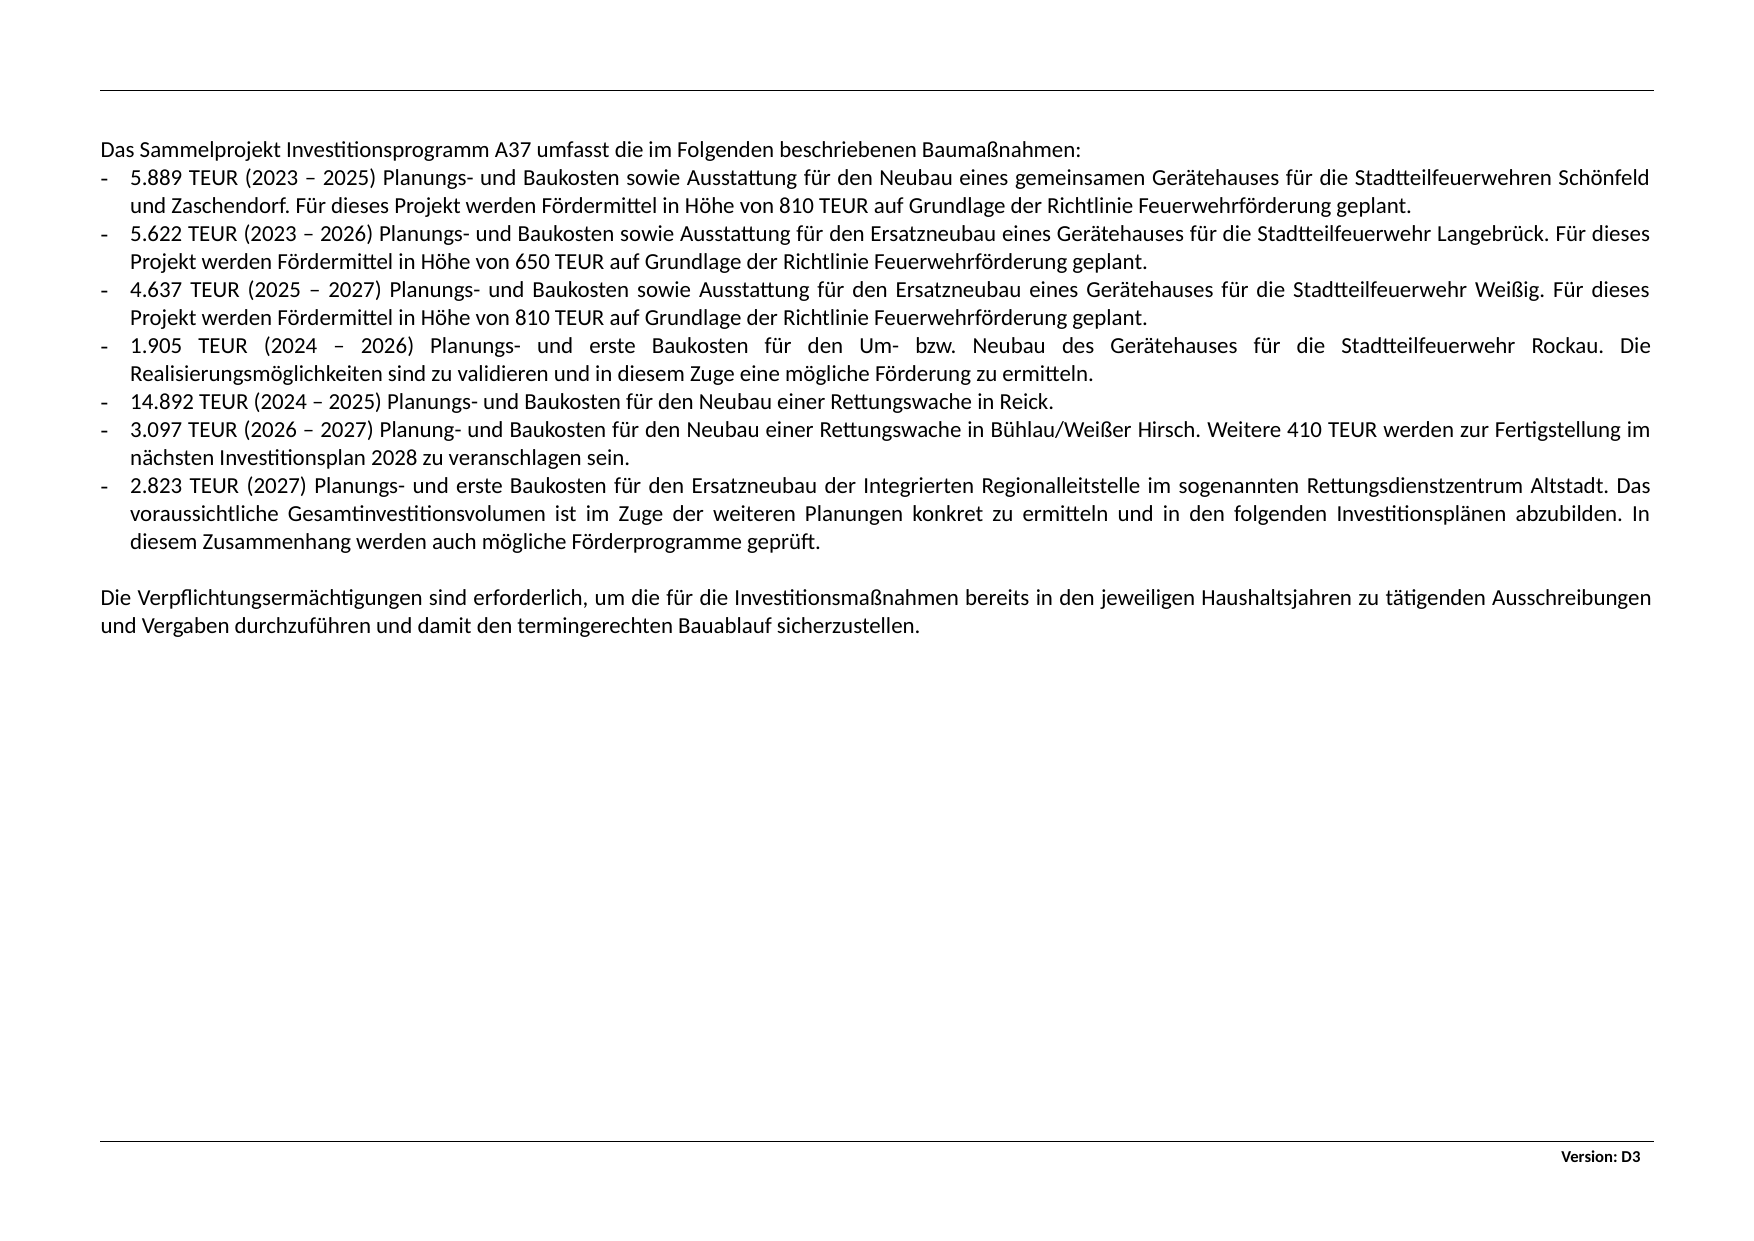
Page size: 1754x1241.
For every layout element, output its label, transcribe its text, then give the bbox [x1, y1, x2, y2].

list 5.622 TEUR (2023 – 2026) Planungs- und Baukosten sowie Ausstattung für den Ersatzneubau eines Gerätehauses für die Stadtteilfeuerwehr Langebrück. Für dieses Projekt werden Fördermittel in Höhe von 650 TEUR auf Grundlage der Richtlinie Feuerwehrförderung geplant. [100, 219, 1653, 275]
list 4.637 TEUR (2025 – 2027) Planungs- und Baukosten sowie Ausstattung für den Ersatzneubau eines Gerätehauses für die Stadtteilfeuerwehr Weißig. Für dieses Projekt werden Fördermittel in Höhe von 810 TEUR auf Grundlage der Richtlinie Feuerwehrförderung geplant. [100, 275, 1653, 331]
text Die Verpflichtungsermächtigungen sind erforderlich, um die für die Investitionsmaßnahmen bereits in den jeweiligen Haushaltsjahren zu tätigenden Ausschreibungen und Vergaben durchzuführen und damit den termingerechten Bauablauf sicherzustellen. [100, 583, 1653, 639]
list 14.892 TEUR (2024 – 2025) Planungs- und Baukosten für den Neubau einer Rettungswache in Reick. [100, 387, 1653, 415]
list 3.097 TEUR (2026 – 2027) Planung- und Baukosten für den Neubau einer Rettungswache in Bühlau/Weißer Hirsch. Weitere 410 TEUR werden zur Fertigstellung im nächsten Investitionsplan 2028 zu veranschlagen sein. [100, 415, 1653, 471]
list 5.889 TEUR (2023 – 2025) Planungs- und Baukosten sowie Ausstattung für den Neubau eines gemeinsamen Gerätehauses für die Stadtteilfeuerwehren Schönfeld und Zaschendorf. Für dieses Projekt werden Fördermittel in Höhe von 810 TEUR auf Grundlage der Richtlinie Feuerwehrförderung geplant. [100, 163, 1653, 219]
text Das Sammelprojekt Investitionsprogramm A37 umfasst die im Folgenden beschriebenen Baumaßnahmen: [100, 135, 1653, 163]
list 2.823 TEUR (2027) Planungs- und erste Baukosten für den Ersatzneubau der Integrierten Regionalleitstelle im sogenannten Rettungsdienstzentrum Altstadt. Das voraussichtliche Gesamtinvestitionsvolumen ist im Zuge der weiteren Planungen konkret zu ermitteln und in den folgenden Investitionsplänen abzubilden. In diesem Zusammenhang werden auch mögliche Förderprogramme geprüft. [100, 471, 1653, 555]
list 1.905 TEUR (2024 – 2026) Planungs- und erste Baukosten für den Um- bzw. Neubau des Gerätehauses für die Stadtteilfeuerwehr Rockau. Die Realisierungsmöglichkeiten sind zu validieren und in diesem Zuge eine mögliche Förderung zu ermitteln. [100, 331, 1653, 387]
